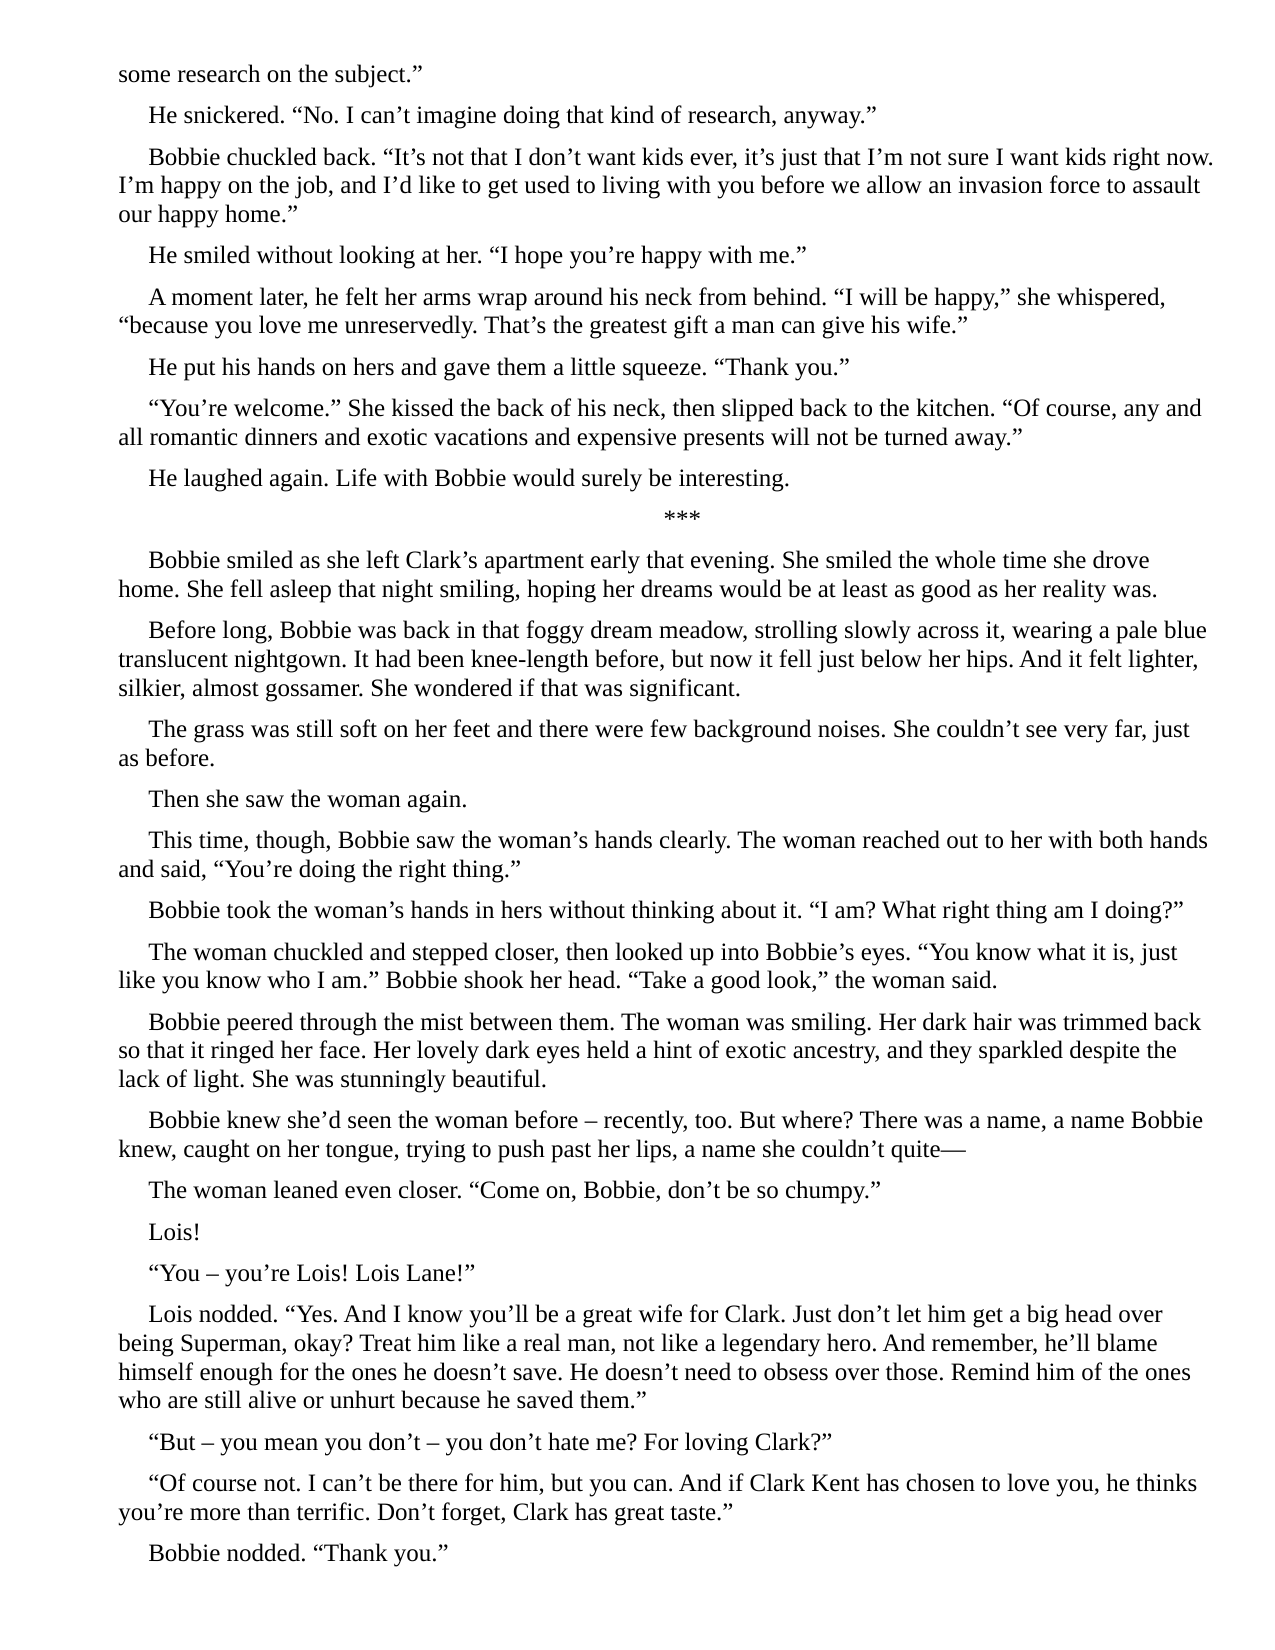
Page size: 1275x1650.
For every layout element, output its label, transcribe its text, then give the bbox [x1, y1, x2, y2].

text The woman chuckled and stepped closer, then looked up into Bobbie’s eyes. “You know what it is, just like you know who I am.” Bobbie shook her head. “Take a good look,” the woman said. [118, 937, 1216, 994]
text Bobbie knew she’d seen the woman before – recently, too. But where? There was a name, a name Bobbie knew, caught on her tongue, trying to push past her lips, a name she couldn’t quite— [118, 1105, 1216, 1163]
text “You – you’re Lois! Lois Lane!” [118, 1258, 1216, 1287]
text “Of course not. I can’t be there for him, but you can. And if Clark Kent has chosen to love you, he thinks you’re more than terrific. Don’t forget, Clark has great taste.” [118, 1468, 1216, 1525]
text “You’re welcome.” She kissed the back of his neck, then slipped back to the kitchen. “Of course, any and all romantic dinners and exotic vacations and expensive presents will not be turned away.” [118, 393, 1216, 450]
text Bobbie smiled as she left Clark’s apartment early that evening. She smiled the whole time she drove home. She fell asleep that night smiling, hoping her dreams would be at least as good as her reality was. [118, 545, 1216, 603]
text *** [118, 504, 1216, 533]
text some research on the subject.” [118, 59, 1216, 88]
text He laughed again. Life with Bobbie would surely be interesting. [118, 463, 1216, 492]
text This time, though, Bobbie saw the woman’s hands clearly. The woman reached out to her with both hands and said, “You’re doing the right thing.” [118, 825, 1216, 883]
text A moment later, he felt her arms wrap around his neck from behind. “I will be happy,” she whispered, “because you love me unreservedly. That’s the greatest gift a man can give his wife.” [118, 282, 1216, 339]
text Lois! [118, 1217, 1216, 1245]
text Bobbie chuckled back. “It’s not that I don’t want kids ever, it’s just that I’m not sure I want kids right now. I’m happy on the job, and I’d like to get used to living with you before we allow an invasion force to assault our happy home.” [118, 142, 1216, 228]
text He snickered. “No. I can’t imagine doing that kind of research, anyway.” [118, 100, 1216, 129]
text The woman leaned even closer. “Come on, Bobbie, don’t be so chumpy.” [118, 1175, 1216, 1204]
text “But – you mean you don’t – you don’t hate me? For loving Clark?” [118, 1427, 1216, 1455]
text Lois nodded. “Yes. And I know you’ll be a great wife for Clark. Just don’t let him get a big head over being Superman, okay? Treat him like a real man, not like a legendary hero. And remember, he’ll blame himself enough for the ones he doesn’t save. He doesn’t need to obsess over those. Remind him of the ones who are still alive or unhurt because he saved them.” [118, 1299, 1216, 1414]
text Bobbie took the woman’s hands in hers without thinking about it. “I am? What right thing am I doing?” [118, 895, 1216, 924]
text Bobbie nodded. “Thank you.” [118, 1538, 1216, 1567]
text He smiled without looking at her. “I hope you’re happy with me.” [118, 240, 1216, 269]
text Then she saw the woman again. [118, 784, 1216, 813]
text The grass was still soft on her feet and there were few background noises. She couldn’t see very far, just as before. [118, 714, 1216, 772]
text He put his hands on hers and gave them a little squeeze. “Thank you.” [118, 352, 1216, 380]
text Before long, Bobbie was back in that foggy dream meadow, strolling slowly across it, wearing a pale blue translucent nightgown. It had been knee-length before, but now it fell just below her hips. And it felt lighter, silkier, almost gossamer. She wondered if that was significant. [118, 615, 1216, 702]
text Bobbie peered through the mist between them. The woman was smiling. Her dark hair was trimmed back so that it ringed her face. Her lovely dark eyes held a hint of exotic ancestry, and they sparkled despite the lack of light. She was stunningly beautiful. [118, 1007, 1216, 1093]
